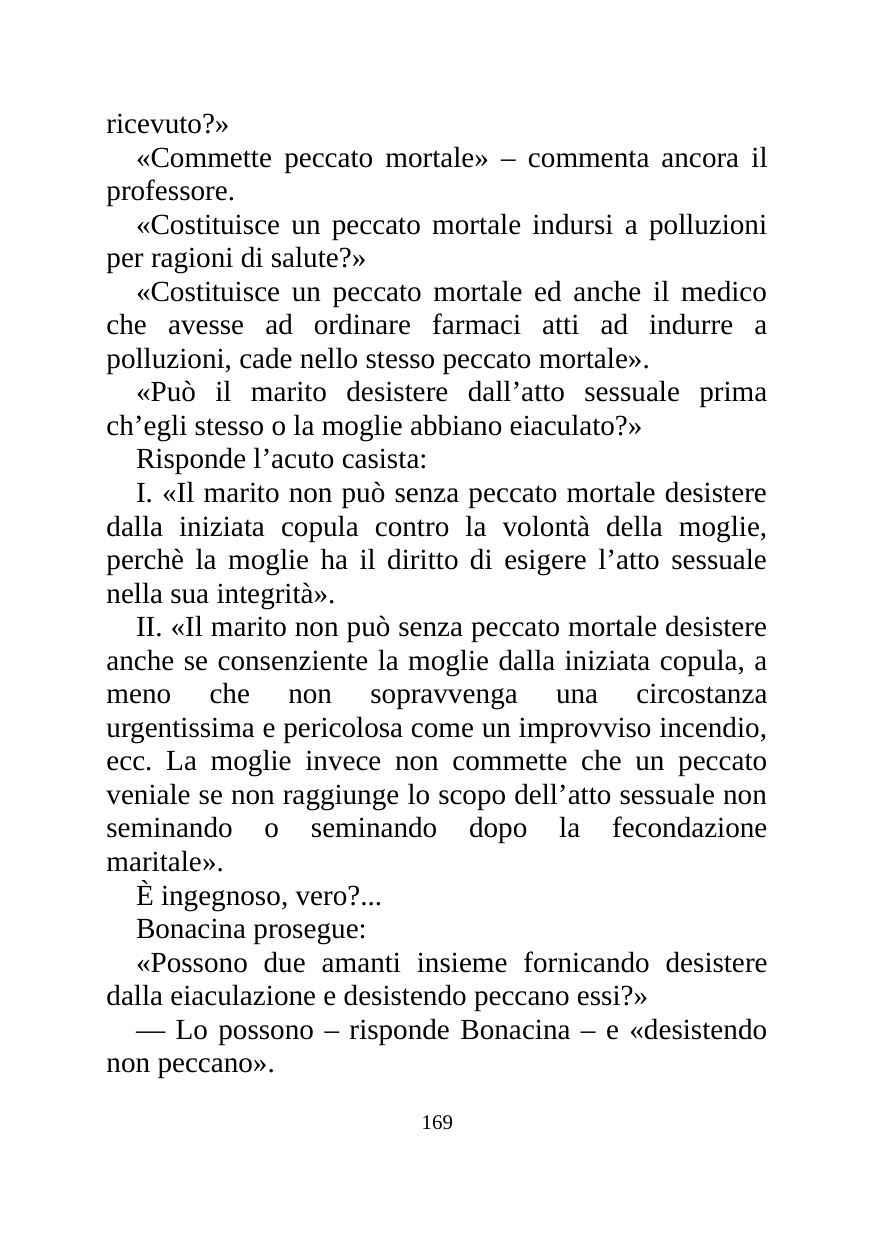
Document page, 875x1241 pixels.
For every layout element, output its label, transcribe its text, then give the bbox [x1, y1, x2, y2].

text «Costituisce un peccato mortale indursi a polluzioni per ragioni di salute?» [106, 207, 768, 274]
text È ingegnoso, vero?... [106, 878, 768, 911]
text «Costituisce un peccato mortale ed anche il medico che avesse ad ordinare farmaci atti ad indurre a polluzioni, cade nello stesso peccato mortale». [106, 274, 768, 374]
text ricevuto?» [106, 106, 768, 140]
text Risponde l’acuto casista: [106, 442, 768, 475]
text I. «Il marito non può senza peccato mortale desistere dalla iniziata copula contro la volontà della moglie, perchè la moglie ha il diritto di esigere l’atto sessuale nella sua integrità». [106, 475, 768, 609]
text — Lo possono – risponde Bonacina – e «desistendo non peccano». [106, 1012, 768, 1079]
text «Possono due amanti insieme fornicando desistere dalla eiaculazione e desistendo peccano essi?» [106, 945, 768, 1012]
text «Può il marito desistere dall’atto sessuale prima ch’egli stesso o la moglie abbiano eiaculato?» [106, 374, 768, 442]
text Bonacina prosegue: [106, 911, 768, 945]
text «Commette peccato mortale» – commenta ancora il professore. [106, 140, 768, 207]
text II. «Il marito non può senza peccato mortale desistere anche se consenziente la moglie dalla iniziata copula, a meno che non sopravvenga una circostanza urgentissima e pericolosa come un improvviso incendio, ecc. La moglie invece non commette che un peccato veniale se non raggiunge lo scopo dell’atto sessuale non seminando o seminando dopo la fecondazione maritale». [106, 609, 768, 878]
